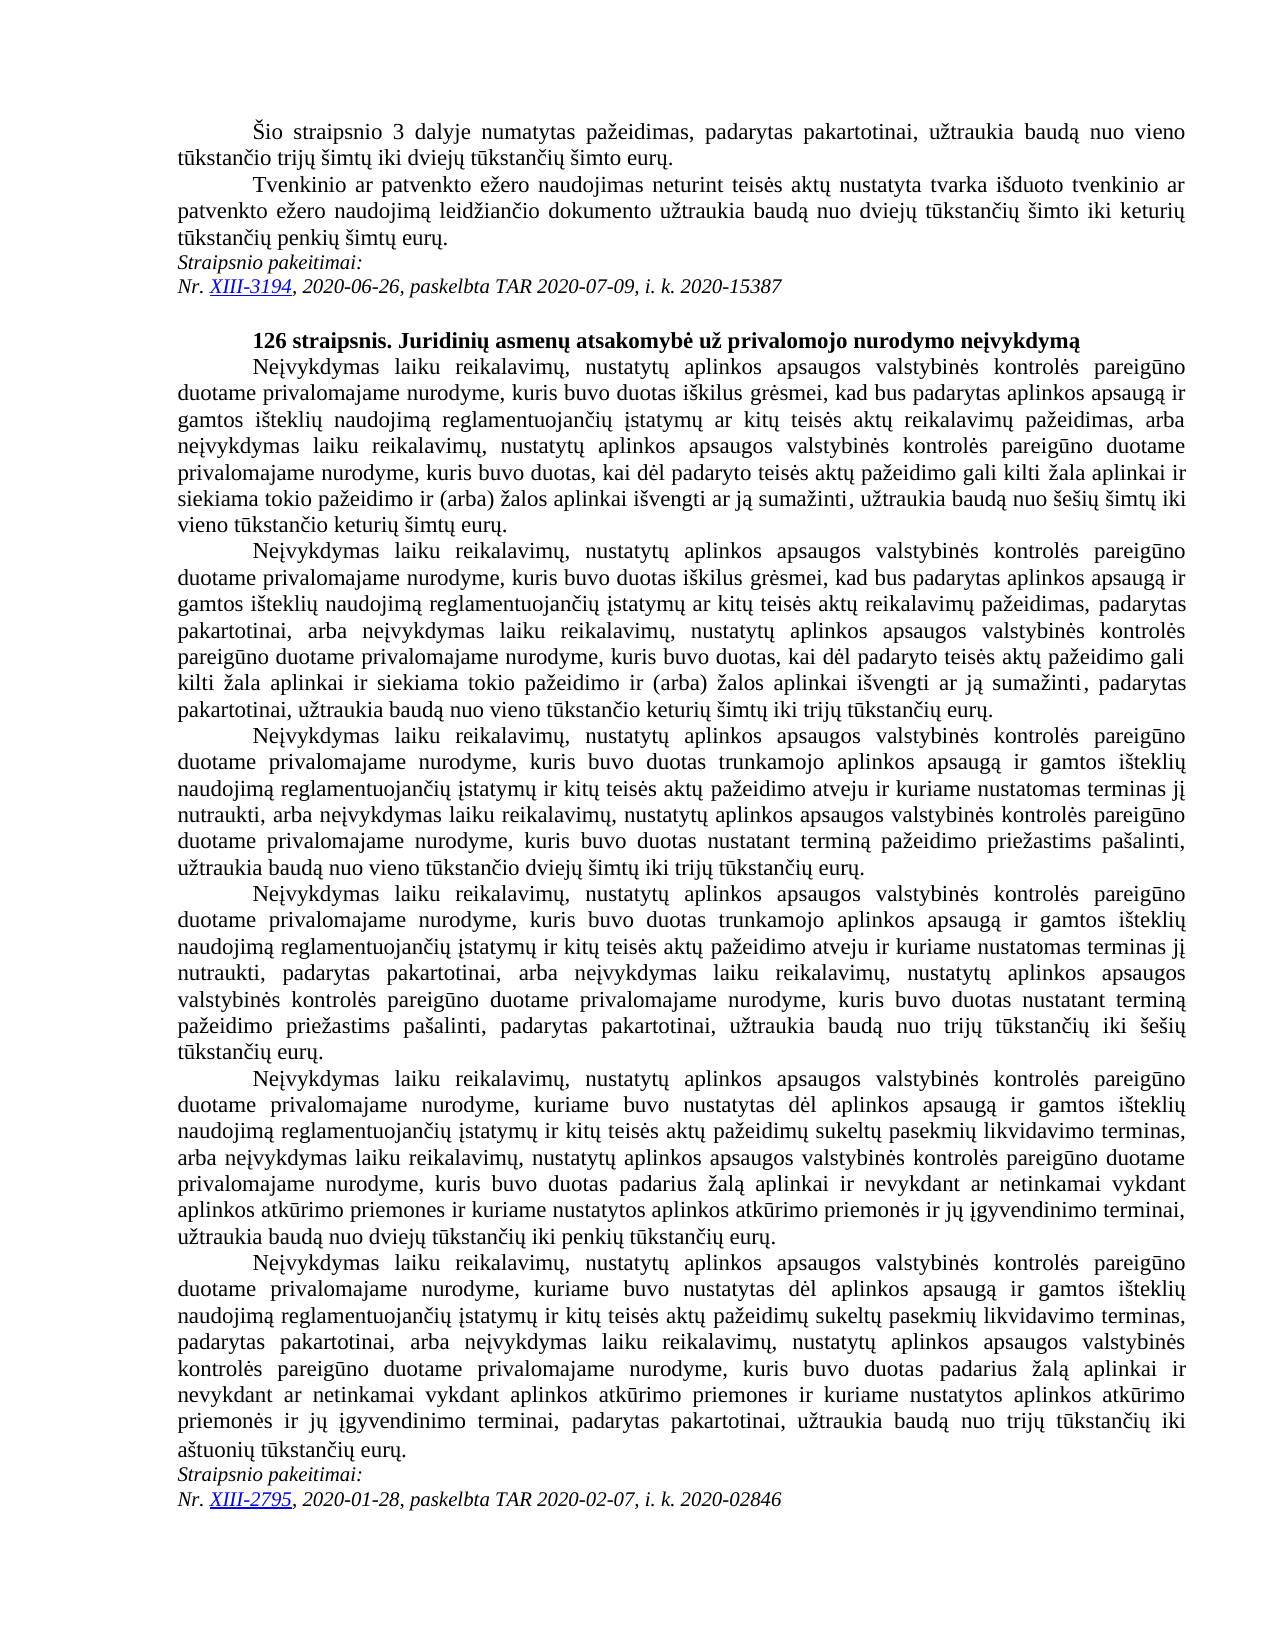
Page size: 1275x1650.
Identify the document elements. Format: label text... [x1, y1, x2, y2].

text Straipsnio pakeitimai: [177, 1462, 1186, 1486]
text Nr. XIII-2795, 2020-01-28, paskelbta TAR 2020-02-07, i. k. 2020-02846 [177, 1486, 1186, 1511]
text 126 straipsnis. Juridinių asmenų atsakomybė už privalomojo nurodymo neįvykdymą [252, 327, 1186, 353]
text Tvenkinio ar patvenkto ežero naudojimas neturint teisės aktų nustatyta tvarka išduoto tvenkinio ar patvenkto ežero naudojimą leidžiančio dokumento užtraukia baudą nuo dviejų tūkstančių šimto iki keturių tūkstančių penkių šimtų eurų. [177, 171, 1186, 250]
text Neįvykdymas laiku reikalavimų, nustatytų aplinkos apsaugos valstybinės kontrolės pareigūno duotame privalomajame nurodyme, kuris buvo duotas trunkamojo aplinkos apsaugą ir gamtos išteklių naudojimą reglamentuojančių įstatymų ir kitų teisės aktų pažeidimo atveju ir kuriame nustatomas terminas jį nutraukti, padarytas pakartotinai, arba neįvykdymas laiku reikalavimų, nustatytų aplinkos apsaugos valstybinės kontrolės pareigūno duotame privalomajame nurodyme, kuris buvo duotas nustatant terminą pažeidimo priežastims pašalinti, padarytas pakartotinai, užtraukia baudą nuo trijų tūkstančių iki šešių tūkstančių eurų. [177, 880, 1186, 1065]
text Neįvykdymas laiku reikalavimų, nustatytų aplinkos apsaugos valstybinės kontrolės pareigūno duotame privalomajame nurodyme, kuris buvo duotas trunkamojo aplinkos apsaugą ir gamtos išteklių naudojimą reglamentuojančių įstatymų ir kitų teisės aktų pažeidimo atveju ir kuriame nustatomas terminas jį nutraukti, arba neįvykdymas laiku reikalavimų, nustatytų aplinkos apsaugos valstybinės kontrolės pareigūno duotame privalomajame nurodyme, kuris buvo duotas nustatant terminą pažeidimo priežastims pašalinti, užtraukia baudą nuo vieno tūkstančio dviejų šimtų iki trijų tūkstančių eurų. [177, 722, 1186, 880]
text Šio straipsnio 3 dalyje numatytas pažeidimas, padarytas pakartotinai, užtraukia baudą nuo vieno tūkstančio trijų šimtų iki dviejų tūkstančių šimto eurų. [177, 118, 1186, 171]
text Neįvykdymas laiku reikalavimų, nustatytų aplinkos apsaugos valstybinės kontrolės pareigūno duotame privalomajame nurodyme, kuris buvo duotas iškilus grėsmei, kad bus padarytas aplinkos apsaugą ir gamtos išteklių naudojimą reglamentuojančių įstatymų ar kitų teisės aktų reikalavimų pažeidimas, arba neįvykdymas laiku reikalavimų, nustatytų aplinkos apsaugos valstybinės kontrolės pareigūno duotame privalomajame nurodyme, kuris buvo duotas, kai dėl padaryto teisės aktų pažeidimo gali kilti žala aplinkai ir siekiama tokio pažeidimo ir (arba) žalos aplinkai išvengti ar ją sumažinti, užtraukia baudą nuo šešių šimtų iki vieno tūkstančio keturių šimtų eurų. [177, 353, 1186, 538]
text Nr. XIII-3194, 2020-06-26, paskelbta TAR 2020-07-09, i. k. 2020-15387 [177, 274, 1186, 298]
text Neįvykdymas laiku reikalavimų, nustatytų aplinkos apsaugos valstybinės kontrolės pareigūno duotame privalomajame nurodyme, kuriame buvo nustatytas dėl aplinkos apsaugą ir gamtos išteklių naudojimą reglamentuojančių įstatymų ir kitų teisės aktų pažeidimų sukeltų pasekmių likvidavimo terminas, padarytas pakartotinai, arba neįvykdymas laiku reikalavimų, nustatytų aplinkos apsaugos valstybinės kontrolės pareigūno duotame privalomajame nurodyme, kuris buvo duotas padarius žalą aplinkai ir nevykdant ar netinkamai vykdant aplinkos atkūrimo priemones ir kuriame nustatytos aplinkos atkūrimo priemonės ir jų įgyvendinimo terminai, padarytas pakartotinai, užtraukia baudą nuo trijų tūkstančių iki aštuonių tūkstančių eurų. [177, 1249, 1186, 1462]
text Neįvykdymas laiku reikalavimų, nustatytų aplinkos apsaugos valstybinės kontrolės pareigūno duotame privalomajame nurodyme, kuriame buvo nustatytas dėl aplinkos apsaugą ir gamtos išteklių naudojimą reglamentuojančių įstatymų ir kitų teisės aktų pažeidimų sukeltų pasekmių likvidavimo terminas, arba neįvykdymas laiku reikalavimų, nustatytų aplinkos apsaugos valstybinės kontrolės pareigūno duotame privalomajame nurodyme, kuris buvo duotas padarius žalą aplinkai ir nevykdant ar netinkamai vykdant aplinkos atkūrimo priemones ir kuriame nustatytos aplinkos atkūrimo priemonės ir jų įgyvendinimo terminai, užtraukia baudą nuo dviejų tūkstančių iki penkių tūkstančių eurų. [177, 1065, 1186, 1249]
text Straipsnio pakeitimai: [177, 250, 1186, 274]
text Neįvykdymas laiku reikalavimų, nustatytų aplinkos apsaugos valstybinės kontrolės pareigūno duotame privalomajame nurodyme, kuris buvo duotas iškilus grėsmei, kad bus padarytas aplinkos apsaugą ir gamtos išteklių naudojimą reglamentuojančių įstatymų ar kitų teisės aktų reikalavimų pažeidimas, padarytas pakartotinai, arba neįvykdymas laiku reikalavimų, nustatytų aplinkos apsaugos valstybinės kontrolės pareigūno duotame privalomajame nurodyme, kuris buvo duotas, kai dėl padaryto teisės aktų pažeidimo gali kilti žala aplinkai ir siekiama tokio pažeidimo ir (arba) žalos aplinkai išvengti ar ją sumažinti, padarytas pakartotinai, užtraukia baudą nuo vieno tūkstančio keturių šimtų iki trijų tūkstančių eurų. [177, 538, 1186, 722]
